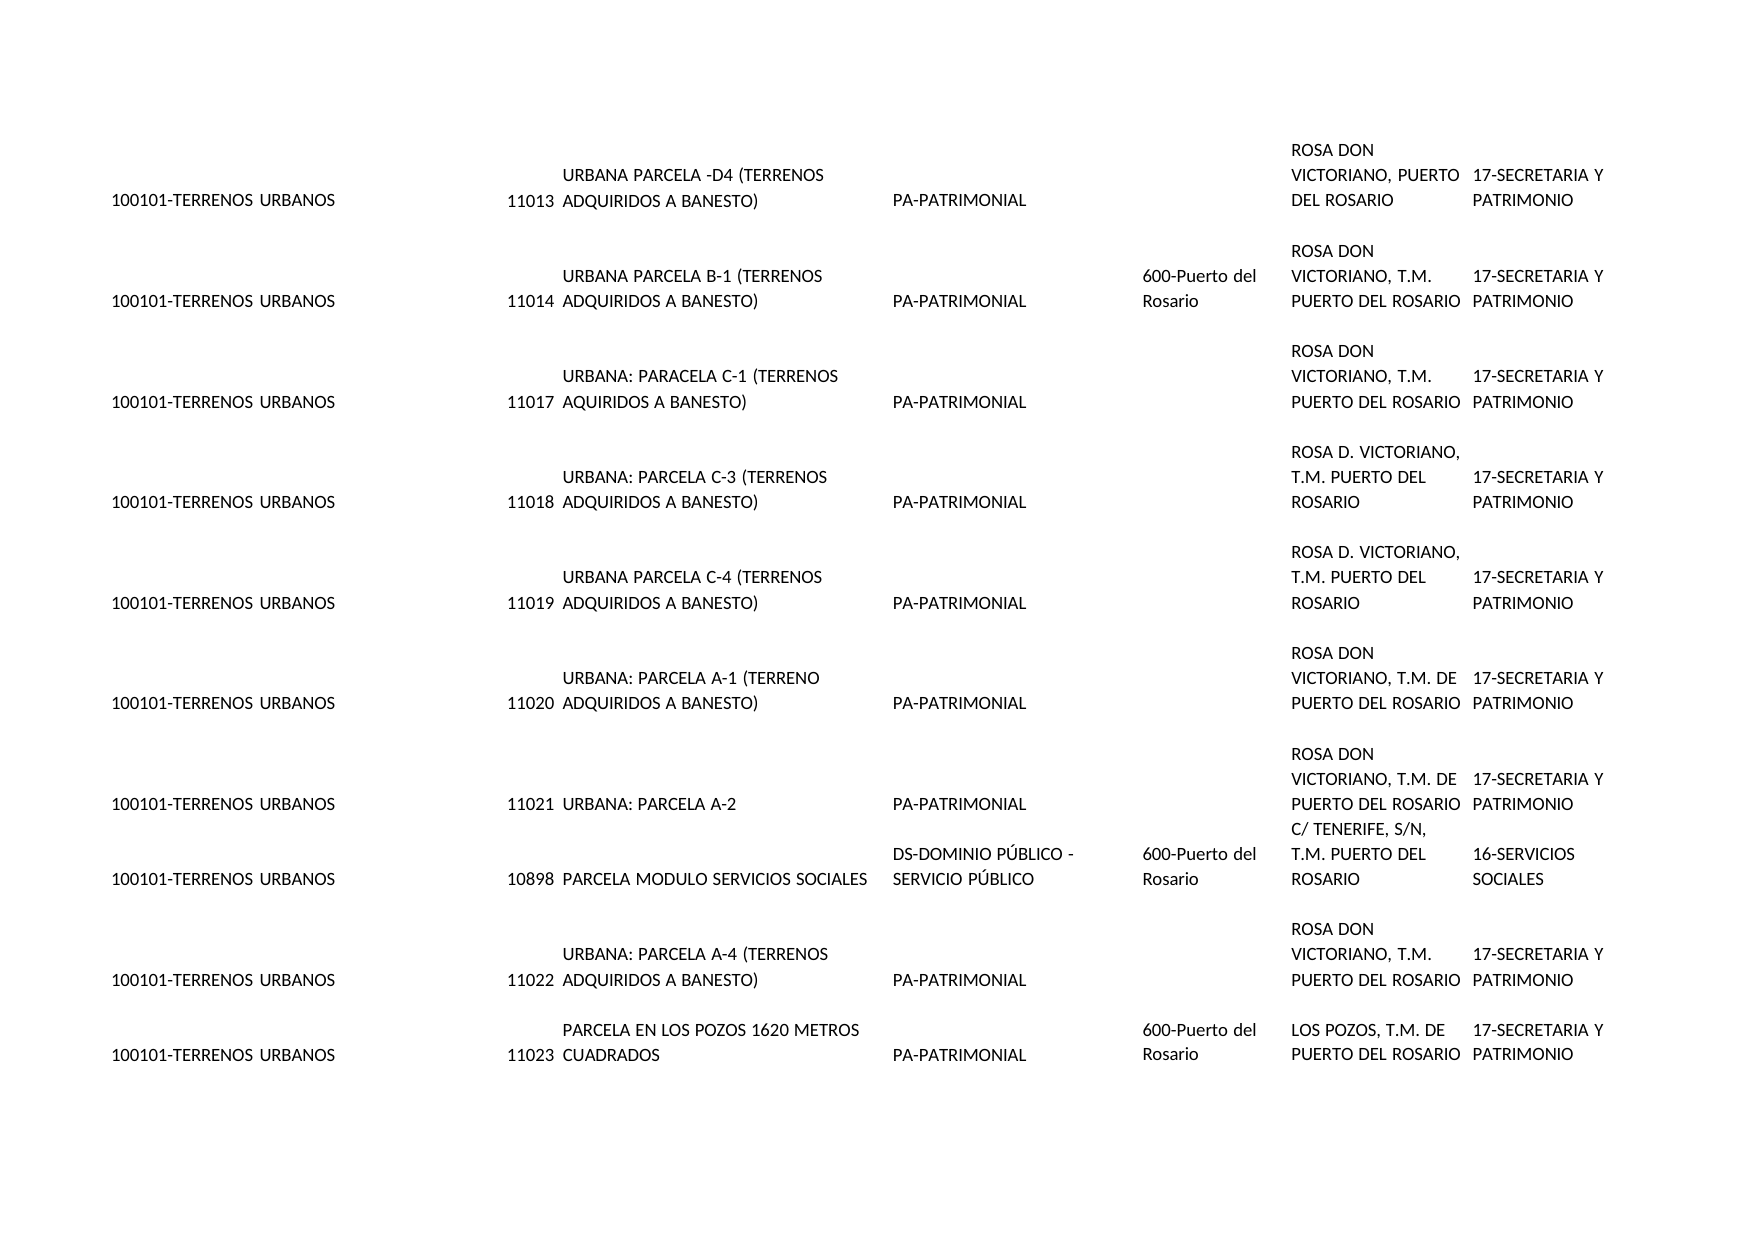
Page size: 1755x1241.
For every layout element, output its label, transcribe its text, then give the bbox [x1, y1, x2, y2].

table_cell ROSA DON VICTORIANO, T.M. DE [1274, 629, 1467, 692]
table_cell [105, 428, 422, 491]
table_cell PATRIMONIO [1467, 491, 1611, 529]
table_cell 17-SECRETARIA Y [1467, 227, 1611, 290]
table_cell [1109, 591, 1274, 629]
table_header URBANA PARCELA -D4 (TERRENOS 11013 ADQUIRIDOS A BANESTO) [423, 132, 882, 227]
table_cell 17-SECRETARIA Y [1467, 328, 1611, 390]
table_cell PATRIMONIO [1467, 591, 1611, 629]
table_cell 600-Puerto del Rosario [1109, 1006, 1274, 1076]
table_cell [105, 529, 422, 591]
table_cell ROSARIO [1274, 491, 1467, 529]
table_cell 11021 URBANA: PARCELA A-2 [423, 793, 882, 868]
table_cell URBANA: PARCELA A-1 (TERRENO [423, 629, 882, 692]
table_cell 100101-TERRENOS URBANOS [105, 290, 422, 328]
table_cell PA-PATRIMONIAL [882, 968, 1109, 1006]
table_cell 11020 ADQUIRIDOS A BANESTO) [423, 692, 882, 730]
table_cell [882, 629, 1109, 692]
table_cell [1109, 692, 1274, 730]
table_cell PARCELA EN LOS POZOS 1620 METROS 11023 CUADRADOS [423, 1006, 882, 1076]
table_cell 17-SECRETARIA Y [1467, 428, 1611, 491]
table_cell [105, 906, 422, 968]
table_cell [882, 428, 1109, 491]
table_cell [1109, 529, 1274, 591]
table_cell PUERTO DEL ROSARIO C/ TENERIFE, S/N, T.M. PUERTO DEL [1274, 793, 1467, 868]
table_cell PA-PATRIMONIAL [882, 390, 1109, 428]
table_cell ROSARIO [1274, 868, 1467, 906]
table_cell [882, 328, 1109, 390]
table_header 17-SECRETARIA Y PATRIMONIO [1467, 132, 1611, 227]
table_cell ROSARIO [1274, 591, 1467, 629]
table_header 100101-TERRENOS URBANOS [105, 132, 422, 227]
table_cell 100101-TERRENOS URBANOS [105, 793, 422, 868]
table_cell 10898 PARCELA MODULO SERVICIOS SOCIALES [423, 868, 882, 906]
table_cell [1109, 428, 1274, 491]
table_cell PUERTO DEL ROSARIO [1274, 390, 1467, 428]
table_header ROSA DON VICTORIANO, PUERTO DEL ROSARIO [1274, 132, 1467, 227]
table_cell Rosario [1109, 290, 1274, 328]
table_cell PUERTO DEL ROSARIO [1274, 968, 1467, 1006]
table_cell [882, 730, 1109, 792]
table_cell URBANA PARCELA B-1 (TERRENOS [423, 227, 882, 290]
table_cell PATRIMONIO [1467, 290, 1611, 328]
table_cell [105, 227, 422, 290]
table_cell [105, 730, 422, 792]
table_cell PUERTO DEL ROSARIO [1274, 290, 1467, 328]
table_cell 100101-TERRENOS URBANOS [105, 491, 422, 529]
table_cell [1109, 491, 1274, 529]
table_cell 100101-TERRENOS URBANOS [105, 968, 422, 1006]
table_cell 100101-TERRENOS URBANOS [105, 390, 422, 428]
table_cell PATRIMONIO [1467, 968, 1611, 1006]
table_cell ROSA DON VICTORIANO, T.M. [1274, 906, 1467, 968]
table_cell 11022 ADQUIRIDOS A BANESTO) [423, 968, 882, 1006]
table_cell SERVICIO PÚBLICO [882, 868, 1109, 906]
table_cell [1109, 730, 1274, 792]
table_cell PUERTO DEL ROSARIO [1274, 692, 1467, 730]
table_cell Rosario [1109, 868, 1274, 906]
table_cell 11019 ADQUIRIDOS A BANESTO) [423, 591, 882, 629]
table_cell 11014 ADQUIRIDOS A BANESTO) [423, 290, 882, 328]
table_cell ROSA DON VICTORIANO, T.M. DE [1274, 730, 1467, 792]
table_cell PATRIMONIO 16-SERVICIOS [1467, 793, 1611, 868]
table_cell 17-SECRETARIA Y [1467, 730, 1611, 792]
table_cell [1109, 390, 1274, 428]
table_cell PATRIMONIO [1467, 692, 1611, 730]
table_cell PA-PATRIMONIAL [882, 591, 1109, 629]
table_cell [105, 629, 422, 692]
table_cell 100101-TERRENOS URBANOS [105, 1006, 422, 1076]
table_cell 600-Puerto del [1109, 793, 1274, 868]
table_cell 17-SECRETARIA Y [1467, 629, 1611, 692]
table_cell 17-SECRETARIA Y [1467, 906, 1611, 968]
table_cell URBANA PARCELA C-4 (TERRENOS [423, 529, 882, 591]
table_cell 11018 ADQUIRIDOS A BANESTO) [423, 491, 882, 529]
table_cell PA-PATRIMONIAL DS-DOMINIO PÚBLICO - [882, 793, 1109, 868]
table_cell 100101-TERRENOS URBANOS [105, 692, 422, 730]
table_header PA-PATRIMONIAL [882, 132, 1109, 227]
table_cell PA-PATRIMONIAL [882, 1006, 1109, 1076]
table_cell 17-SECRETARIA Y [1467, 529, 1611, 591]
table_cell URBANA: PARCELA C-3 (TERRENOS [423, 428, 882, 491]
table_cell [1109, 328, 1274, 390]
table_cell 600-Puerto del [1109, 227, 1274, 290]
table_cell URBANA: PARACELA C-1 (TERRENOS [423, 328, 882, 390]
table_cell URBANA: PARCELA A-4 (TERRENOS [423, 906, 882, 968]
table_cell PA-PATRIMONIAL [882, 290, 1109, 328]
table_cell 100101-TERRENOS URBANOS [105, 591, 422, 629]
table_cell ROSA D. VICTORIANO, T.M. PUERTO DEL [1274, 428, 1467, 491]
table_cell 100101-TERRENOS URBANOS [105, 868, 422, 906]
table_cell [882, 529, 1109, 591]
table_cell [882, 906, 1109, 968]
table_cell PA-PATRIMONIAL [882, 491, 1109, 529]
table_cell PA-PATRIMONIAL [882, 692, 1109, 730]
table_cell [1109, 629, 1274, 692]
table_cell LOS POZOS, T.M. DE PUERTO DEL ROSARIO [1274, 1006, 1467, 1076]
table_cell [882, 227, 1109, 290]
table_cell SOCIALES [1467, 868, 1611, 906]
table_cell [1109, 968, 1274, 1006]
table_cell ROSA D. VICTORIANO, T.M. PUERTO DEL [1274, 529, 1467, 591]
table_cell [105, 328, 422, 390]
table_header [1109, 132, 1274, 227]
table_cell PATRIMONIO [1467, 390, 1611, 428]
table_cell ROSA DON VICTORIANO, T.M. [1274, 227, 1467, 290]
table_cell 17-SECRETARIA Y PATRIMONIO [1467, 1006, 1611, 1076]
table_cell [1109, 906, 1274, 968]
table_cell ROSA DON VICTORIANO, T.M. [1274, 328, 1467, 390]
table_cell [423, 730, 882, 792]
table_cell 11017 AQUIRIDOS A BANESTO) [423, 390, 882, 428]
